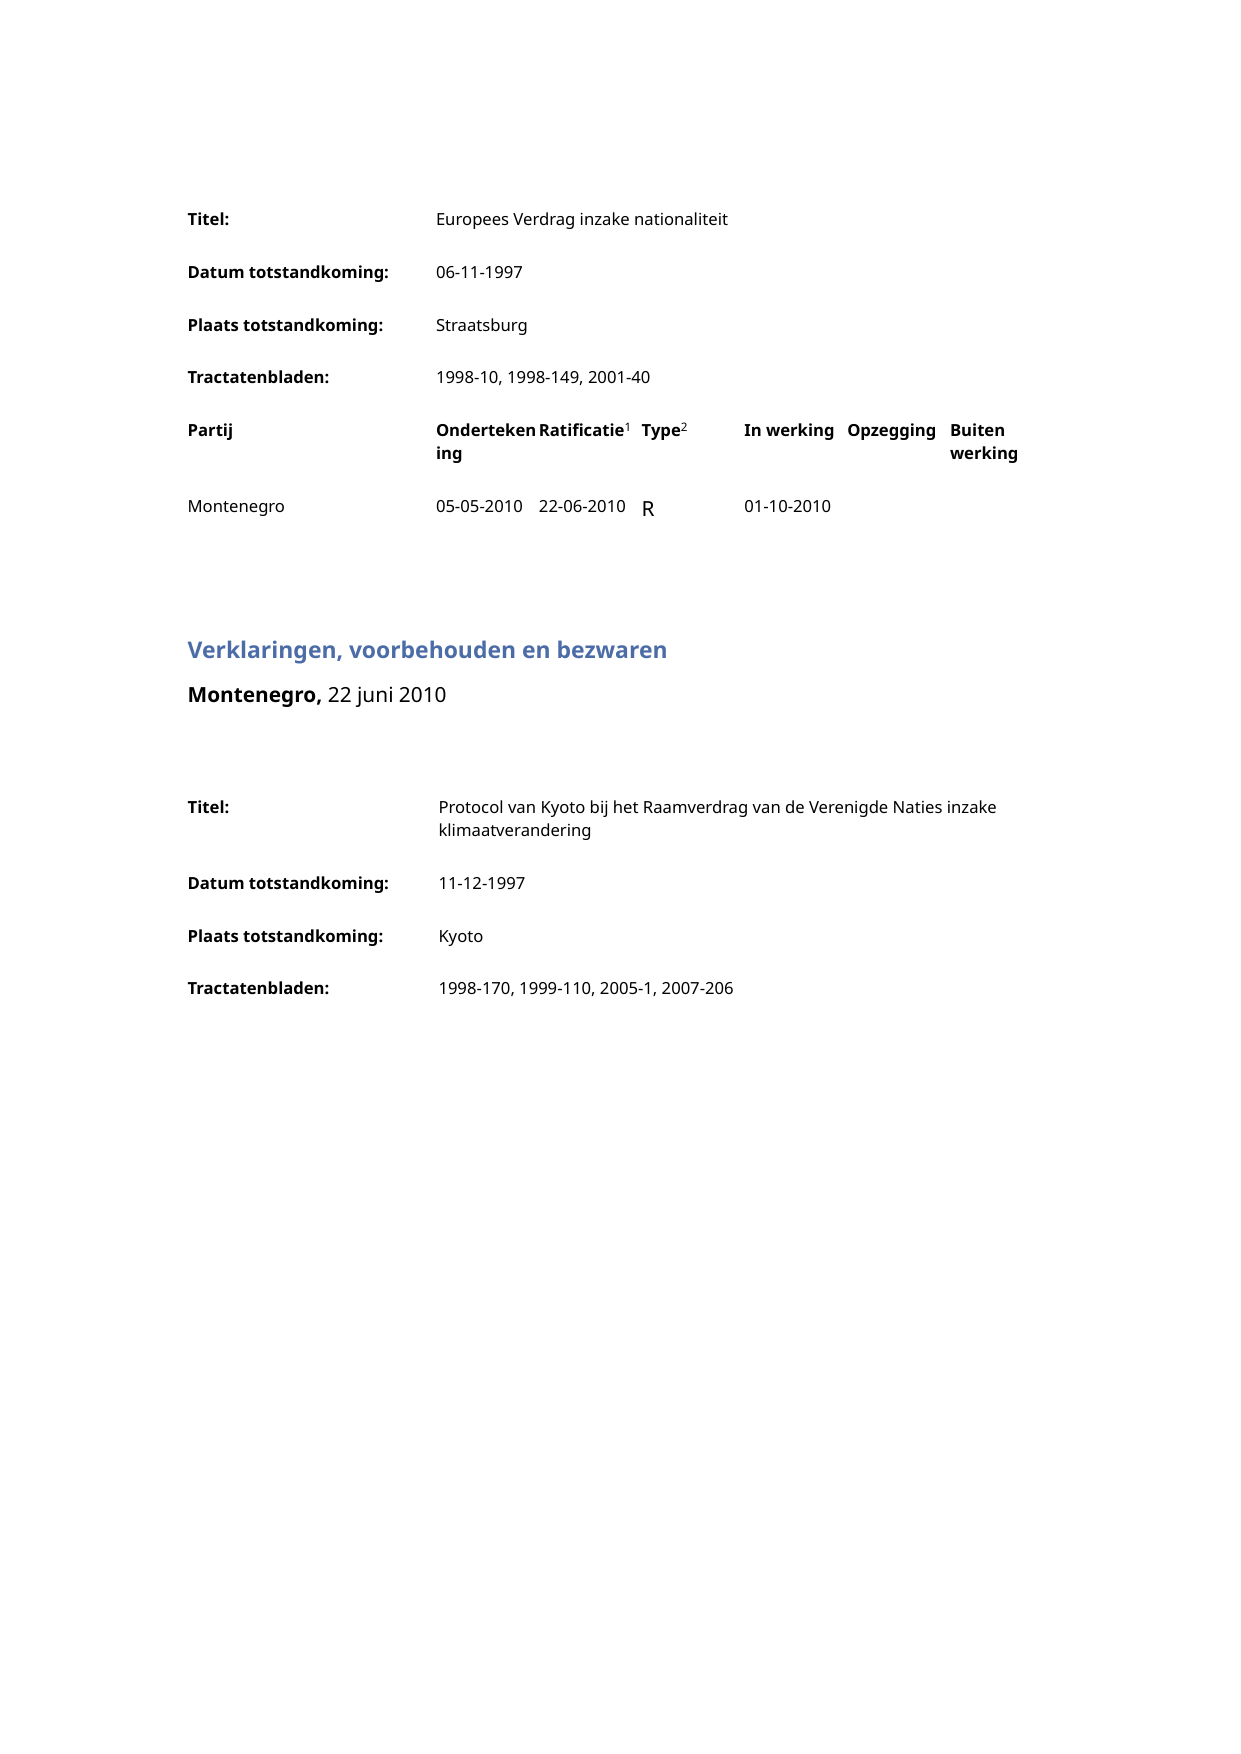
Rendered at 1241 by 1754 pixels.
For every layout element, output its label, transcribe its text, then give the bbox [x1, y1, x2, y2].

table_cell Type2 [641, 419, 744, 494]
table_cell 01-10-2010 [744, 494, 847, 553]
table_cell Ondertekening [436, 419, 539, 494]
table_cell [188, 1030, 1053, 1088]
table_header Titel: [188, 796, 438, 872]
table_cell Straatsburg [436, 313, 1053, 366]
table_cell Partij [188, 419, 436, 494]
table_cell 1998-170, 1999-110, 2005-1, 2007-206 [438, 977, 1053, 1030]
table_cell 06-11-1997 [436, 261, 1053, 313]
table_cell [950, 494, 1053, 553]
table_cell [847, 494, 950, 553]
table_cell 05-05-2010 [436, 494, 539, 553]
table_cell R [641, 494, 744, 553]
table_cell In werking [744, 419, 847, 494]
table_cell 11-12-1997 [438, 872, 1053, 924]
subtitle Verklaringen, voorbehouden en bezwaren [187, 633, 1053, 665]
table_header Titel: [188, 208, 436, 261]
table_cell Plaats totstandkoming: [188, 313, 436, 366]
table_cell Tractatenbladen: [188, 977, 438, 1030]
table_cell Montenegro [188, 494, 436, 553]
table_cell Kyoto [438, 924, 1053, 977]
table_cell Datum totstandkoming: [188, 872, 438, 924]
table_header Europees Verdrag inzake nationaliteit [436, 208, 1053, 261]
table_cell Plaats totstandkoming: [188, 924, 438, 977]
table_cell Buiten werking [950, 419, 1053, 494]
table_cell Tractatenbladen: [188, 366, 436, 419]
table_cell Ratificatie1 [539, 419, 641, 494]
table_cell 1998-10, 1998-149, 2001-40 [436, 366, 1053, 419]
table_cell Opzegging [847, 419, 950, 494]
table_cell Datum totstandkoming: [188, 261, 436, 313]
text Montenegro, 22 juni 2010 [187, 680, 1053, 708]
table_cell 22-06-2010 [539, 494, 641, 553]
table_header Protocol van Kyoto bij het Raamverdrag van de Verenigde Naties inzake klimaatverandering [438, 796, 1053, 872]
